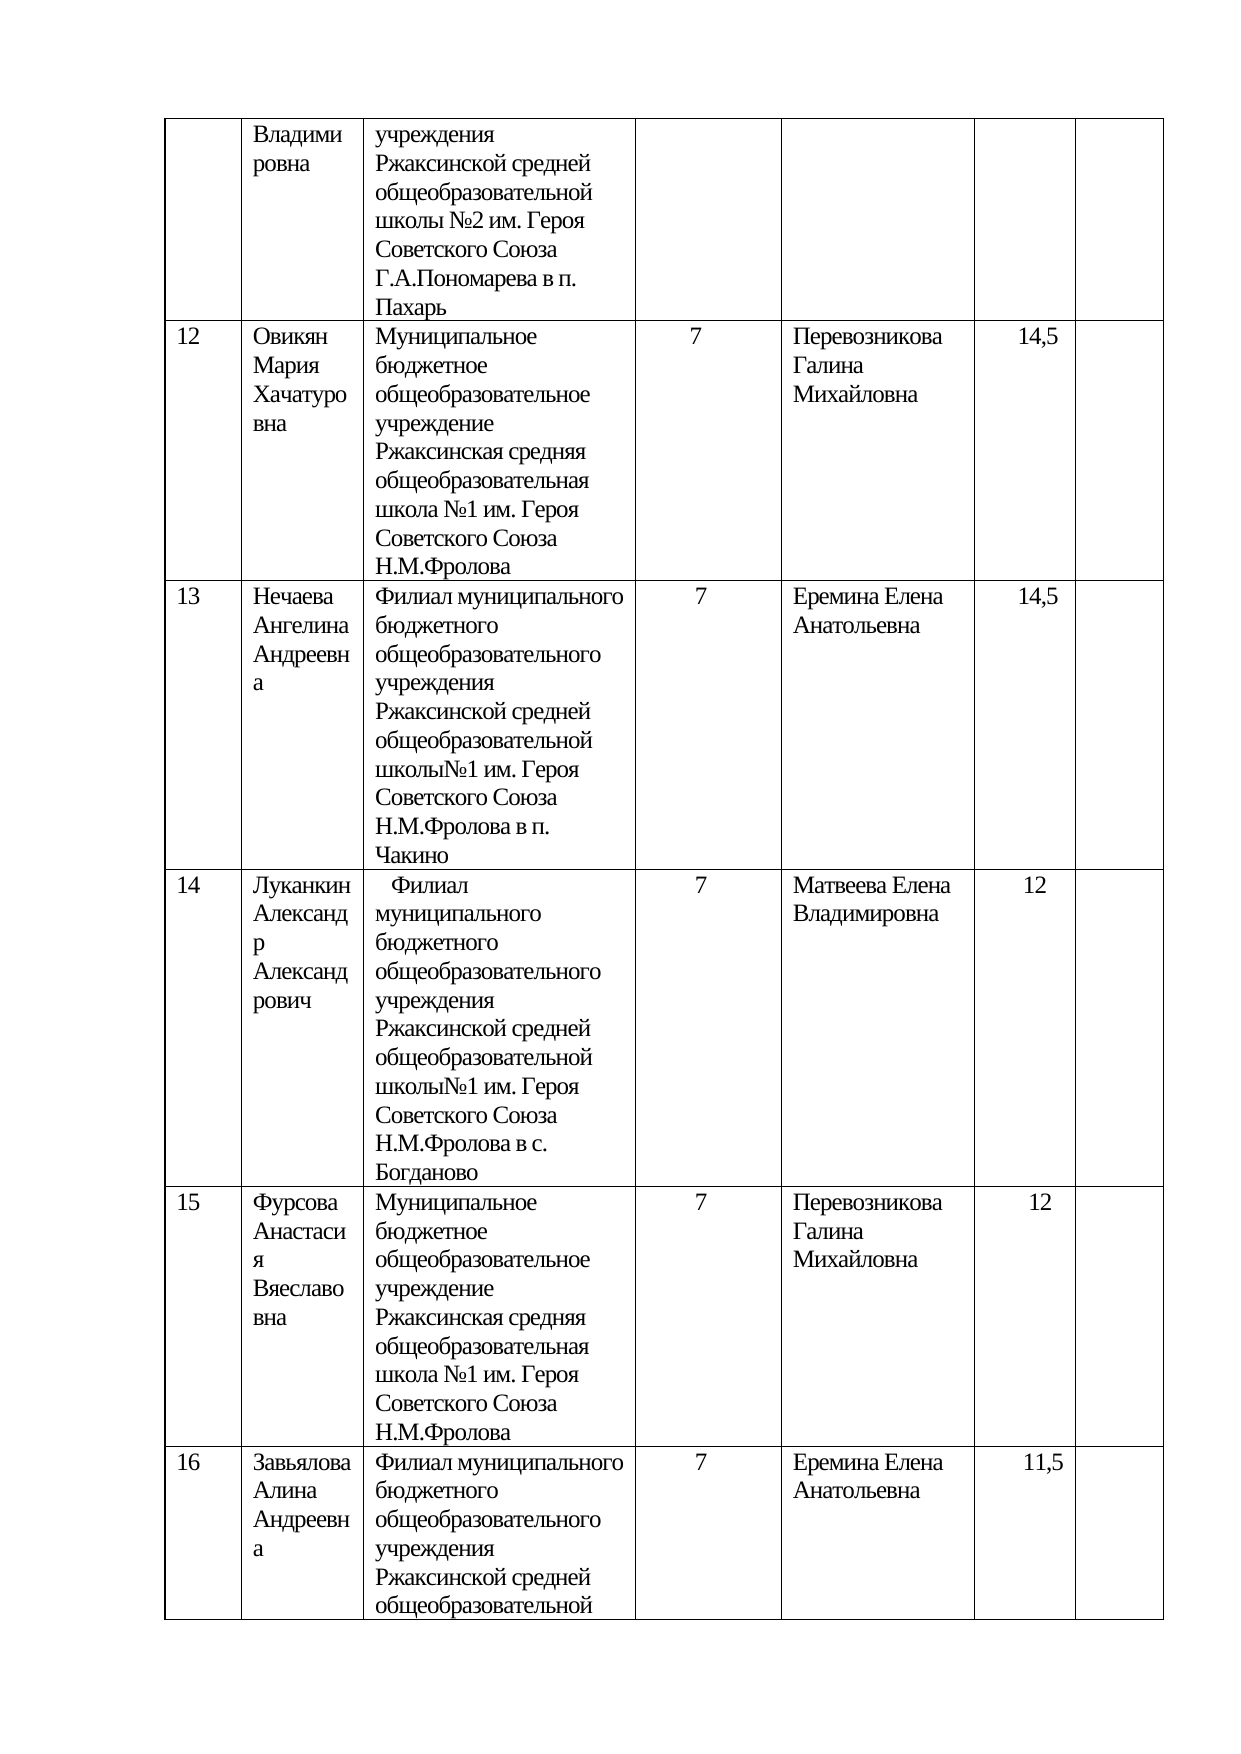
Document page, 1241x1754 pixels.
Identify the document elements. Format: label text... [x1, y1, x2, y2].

table_cell Перевозникова Галина Михайловна [782, 321, 974, 580]
table_cell 7 [636, 870, 781, 1186]
table_cell Луканкин Александр Александрович [242, 870, 363, 1186]
table_cell [166, 119, 241, 320]
table_cell учреждения Ржаксинской средней общеобразовательной школы №2 им. Героя Советского Союза Г.А.Пономарева в п. Пахарь [364, 119, 635, 320]
table_cell 16 [166, 1447, 241, 1619]
table_cell [1076, 321, 1163, 580]
table_cell [975, 119, 1075, 320]
table_cell 12 [975, 1187, 1075, 1446]
table_cell 14,5 [975, 321, 1075, 580]
table_cell [782, 119, 974, 320]
table_cell 7 [636, 321, 781, 580]
table_cell 7 [636, 1187, 781, 1446]
table_cell 12 [166, 321, 241, 580]
table_cell Владимировна [242, 119, 363, 320]
table_cell Фурсова Анастасия Вяеславовна [242, 1187, 363, 1446]
table_cell Муниципальное бюджетное общеобразовательное учреждение Ржаксинская средняя общеобразовательная школа №1 им. Героя Советского Союза Н.М.Фролова [364, 321, 635, 580]
table_cell [1076, 581, 1163, 869]
table_cell Матвеева Елена Владимировна [782, 870, 974, 1186]
table_cell Еремина Елена Анатольевна [782, 1447, 974, 1619]
table_cell 14,5 [975, 581, 1075, 869]
table_cell Еремина Елена Анатольевна [782, 581, 974, 869]
table_cell [1076, 1447, 1163, 1619]
table_cell 14 [166, 870, 241, 1186]
table_cell Филиал муниципального бюджетного общеобразовательного учреждения Ржаксинской средней общеобразовательной школы№1 им. Героя Советского Союза Н.М.Фролова в п. Чакино [364, 581, 635, 869]
table_cell [1076, 1187, 1163, 1446]
table_cell Филиал муниципального бюджетного общеобразовательного учреждения Ржаксинской средней общеобразовательной [364, 1447, 635, 1619]
table_cell 7 [636, 1447, 781, 1619]
table_cell Нечаева Ангелина Андреевна [242, 581, 363, 869]
table_cell 13 [166, 581, 241, 869]
table_cell 15 [166, 1187, 241, 1446]
table_cell [1076, 119, 1163, 320]
table_cell Перевозникова Галина Михайловна [782, 1187, 974, 1446]
table_cell Филиал муниципального бюджетного общеобразовательного учреждения Ржаксинской средней общеобразовательной школы№1 им. Героя Советского Союза Н.М.Фролова в с. Богданово [364, 870, 635, 1186]
table_cell [1076, 870, 1163, 1186]
table_cell 7 [636, 581, 781, 869]
table_cell 12 [975, 870, 1075, 1186]
table_cell 11,5 [975, 1447, 1075, 1619]
table_cell Завьялова Алина Андреевна [242, 1447, 363, 1619]
table_cell [636, 119, 781, 320]
table_cell Муниципальное бюджетное общеобразовательное учреждение Ржаксинская средняя общеобразовательная школа №1 им. Героя Советского Союза Н.М.Фролова [364, 1187, 635, 1446]
table_cell Овикян Мария Хачатуровна [242, 321, 363, 580]
